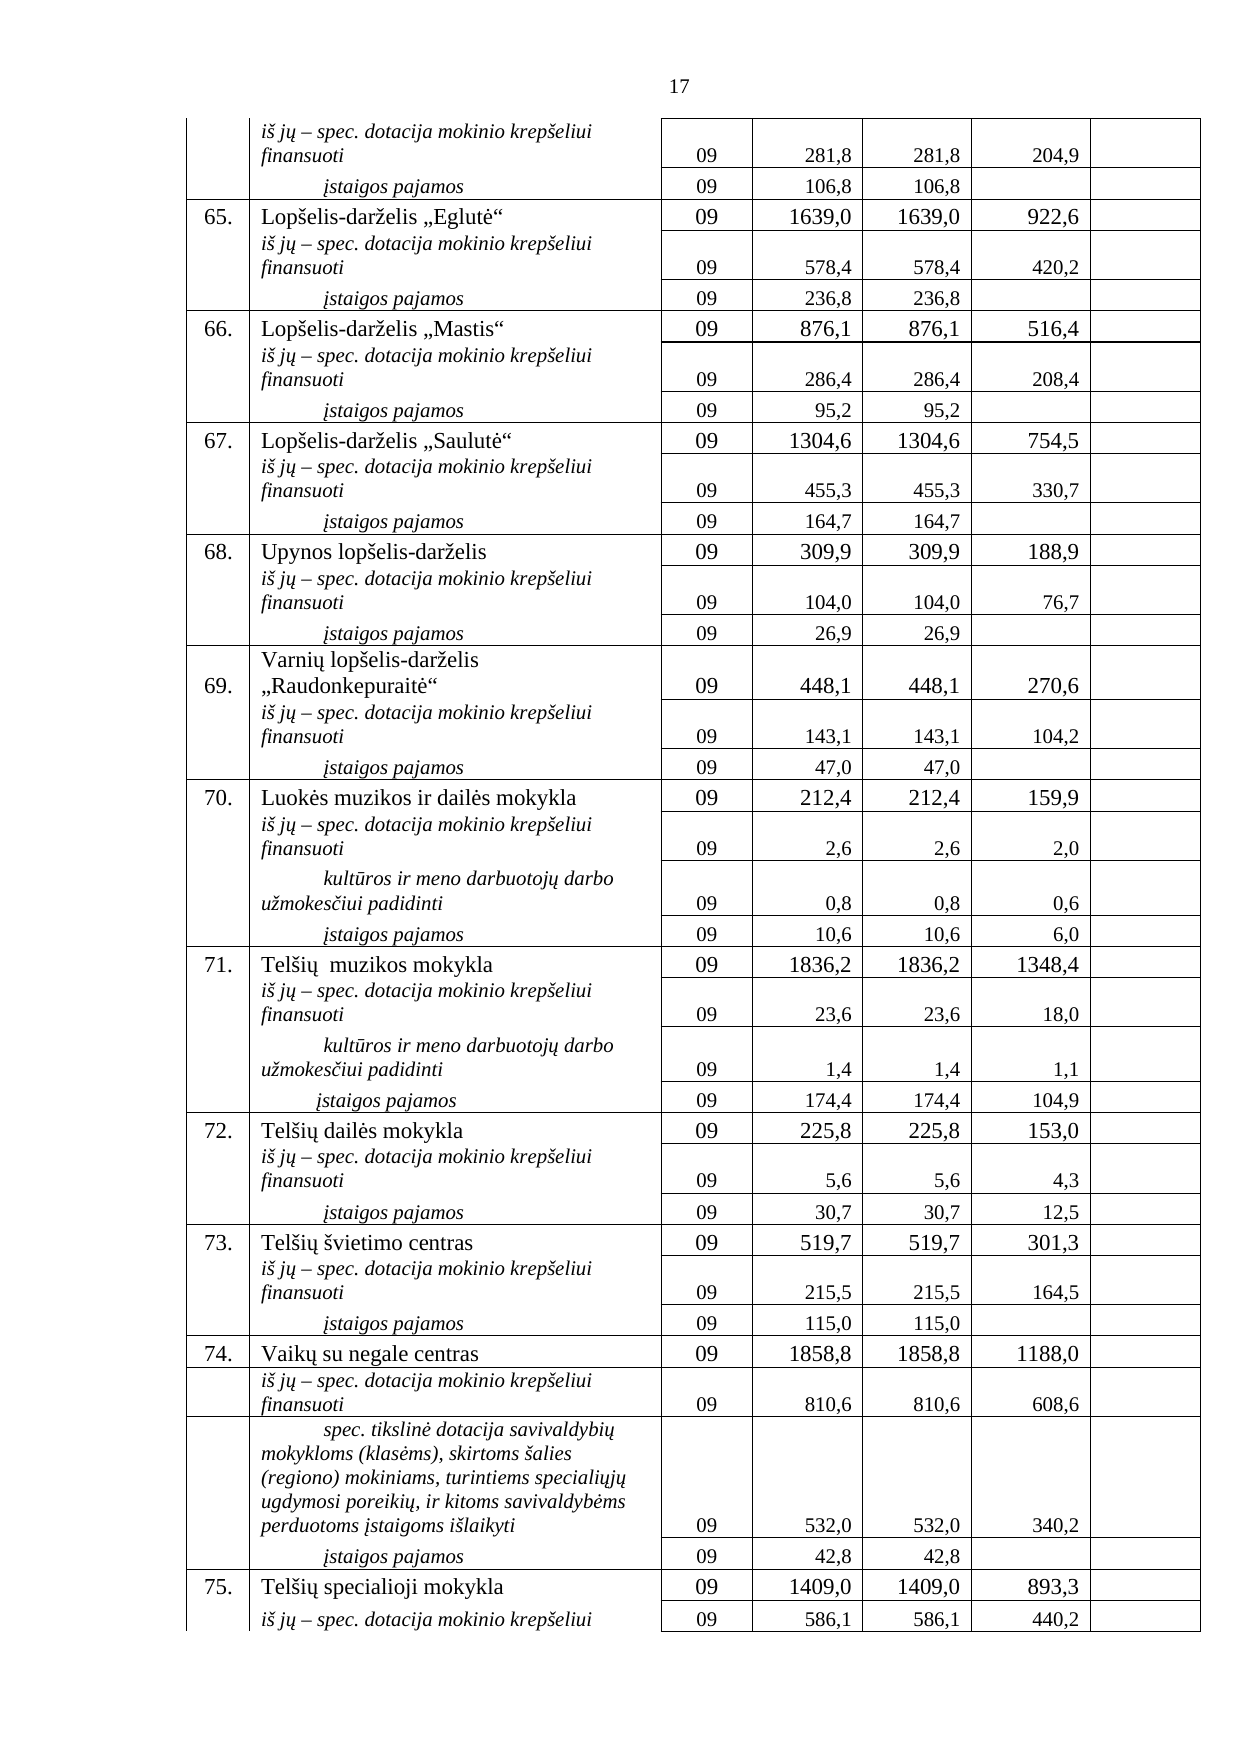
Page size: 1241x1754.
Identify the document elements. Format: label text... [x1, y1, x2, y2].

table_cell [1091, 1082, 1200, 1112]
table_cell 65. [187, 200, 249, 230]
table_cell 440,2 [972, 1601, 1090, 1631]
table_cell 69. [187, 646, 249, 699]
table_cell [187, 699, 249, 748]
table_cell 340,2 [972, 1417, 1090, 1537]
table_cell 455,3 [753, 454, 862, 502]
table_cell 208,4 [972, 343, 1090, 391]
table_cell 71. [187, 947, 249, 977]
table_cell 1188,0 [972, 1336, 1090, 1367]
table_cell įstaigos pajamos [250, 391, 661, 422]
table_cell 47,0 [753, 749, 862, 779]
table_cell [1091, 343, 1200, 391]
table_cell 09 [662, 119, 752, 167]
table_cell 1,1 [972, 1027, 1090, 1081]
table_cell [187, 860, 249, 914]
table_cell Telšių dailės mokykla [250, 1113, 661, 1143]
table_cell 09 [662, 423, 752, 453]
table_cell [1091, 700, 1200, 748]
table_cell Telšių muzikos mokykla [250, 947, 661, 977]
table_cell 270,6 [972, 646, 1090, 699]
table_cell įstaigos pajamos [250, 167, 661, 198]
table_cell [1091, 1601, 1200, 1631]
table_cell iš jų – spec. dotacija mokinio krepšeliui finansuoti [250, 565, 661, 614]
table_cell 5,6 [863, 1144, 971, 1192]
table_cell 174,4 [753, 1082, 862, 1112]
table_cell 09 [662, 1225, 752, 1255]
table_cell 286,4 [863, 343, 971, 391]
table_cell [1091, 861, 1200, 914]
table_cell 09 [662, 978, 752, 1026]
table_cell 09 [662, 749, 752, 779]
table_cell 26,9 [863, 615, 971, 645]
table_cell [1091, 535, 1200, 565]
table_cell [187, 977, 249, 1026]
table_cell iš jų – spec. dotacija mokinio krepšeliui [250, 1600, 661, 1631]
table_cell [1091, 503, 1200, 533]
table_cell 309,9 [753, 535, 862, 565]
table_cell įstaigos pajamos [250, 748, 661, 779]
table_cell 0,8 [753, 861, 862, 914]
table_cell [1091, 780, 1200, 811]
table_cell [972, 615, 1090, 645]
table_cell [187, 1081, 249, 1112]
table_cell 09 [662, 700, 752, 748]
table_cell 1409,0 [753, 1570, 862, 1600]
table_cell [1091, 392, 1200, 422]
table_cell 09 [662, 1368, 752, 1416]
table_cell [187, 230, 249, 279]
table_cell 608,6 [972, 1368, 1090, 1416]
table_cell 188,9 [972, 535, 1090, 565]
table_cell 164,5 [972, 1256, 1090, 1304]
table_cell [972, 1305, 1090, 1335]
table_cell 09 [662, 311, 752, 341]
table_cell 09 [662, 615, 752, 645]
table_cell 578,4 [753, 231, 862, 279]
table_cell 876,1 [753, 311, 862, 341]
table_cell 09 [662, 168, 752, 198]
table_cell 106,8 [753, 168, 862, 198]
table_cell 516,4 [972, 311, 1090, 341]
table_cell Telšių specialioji mokykla [250, 1570, 661, 1600]
table_cell 1858,8 [753, 1336, 862, 1367]
table_cell [1091, 423, 1200, 453]
table_cell 72. [187, 1113, 249, 1143]
table_cell iš jų – spec. dotacija mokinio krepšeliui finansuoti [250, 1368, 661, 1416]
table_cell 301,3 [972, 1225, 1090, 1255]
table_cell 104,2 [972, 700, 1090, 748]
table_cell 23,6 [863, 978, 971, 1026]
table_cell [1091, 1538, 1200, 1568]
table_cell 2,6 [863, 812, 971, 860]
table_cell [1091, 454, 1200, 502]
table_cell 1,4 [863, 1027, 971, 1081]
table_cell 420,2 [972, 231, 1090, 279]
table_cell 09 [662, 1336, 752, 1367]
table_cell 09 [662, 1417, 752, 1537]
table_cell 532,0 [753, 1417, 862, 1537]
table_cell 12,5 [972, 1194, 1090, 1224]
table_cell įstaigos pajamos [250, 1081, 661, 1112]
table_cell [187, 1417, 249, 1537]
table_cell 73. [187, 1225, 249, 1255]
table_cell 225,8 [753, 1113, 862, 1143]
table_cell 09 [662, 1538, 752, 1568]
table_cell 09 [662, 535, 752, 565]
table_cell 09 [662, 503, 752, 533]
table_cell Varnių lopšelis-darželis „Raudonkepuraitė“ [250, 646, 661, 699]
table_cell 42,8 [863, 1538, 971, 1568]
table_cell [1091, 1194, 1200, 1224]
table_cell 09 [662, 1256, 752, 1304]
table_cell [187, 811, 249, 860]
table_cell 532,0 [863, 1417, 971, 1537]
table_cell iš jų – spec. dotacija mokinio krepšeliui finansuoti [250, 699, 661, 748]
table_cell 09 [662, 1194, 752, 1224]
table_cell 153,0 [972, 1113, 1090, 1143]
table_cell [1091, 1368, 1200, 1416]
table_cell Upynos lopšelis-darželis [250, 535, 661, 565]
table_cell [187, 1368, 249, 1416]
table_cell 09 [662, 1113, 752, 1143]
table_cell 67. [187, 423, 249, 453]
table_cell 95,2 [863, 392, 971, 422]
table_cell [187, 1255, 249, 1304]
table_cell [1091, 566, 1200, 614]
table_cell iš jų – spec. dotacija mokinio krepšeliui finansuoti [250, 811, 661, 860]
table_cell 455,3 [863, 454, 971, 502]
table_cell 212,4 [863, 780, 971, 811]
table_cell iš jų – spec. dotacija mokinio krepšeliui finansuoti [250, 977, 661, 1026]
table_cell 09 [662, 1570, 752, 1600]
table_cell 5,6 [753, 1144, 862, 1192]
table_cell įstaigos pajamos [250, 915, 661, 946]
table_cell 1836,2 [863, 947, 971, 977]
table_cell [187, 614, 249, 645]
table_cell [187, 1143, 249, 1192]
table_cell 95,2 [753, 392, 862, 422]
table_cell [1091, 1570, 1200, 1600]
table_cell įstaigos pajamos [250, 614, 661, 645]
table_cell Lopšelis-darželis „Mastis“ [250, 311, 661, 341]
table_cell 1304,6 [753, 423, 862, 453]
table_cell 76,7 [972, 566, 1090, 614]
table_cell 47,0 [863, 749, 971, 779]
table_cell 09 [662, 343, 752, 391]
table_cell 586,1 [863, 1601, 971, 1631]
table_cell [1091, 615, 1200, 645]
table_cell [1091, 168, 1200, 198]
table_cell 876,1 [863, 311, 971, 341]
table_cell [1091, 1256, 1200, 1304]
table_cell [1091, 119, 1200, 167]
table_cell 4,3 [972, 1144, 1090, 1192]
table_cell 09 [662, 1082, 752, 1112]
table_cell 143,1 [863, 700, 971, 748]
table_cell iš jų – spec. dotacija mokinio krepšeliui finansuoti [250, 230, 661, 279]
table_cell [187, 279, 249, 310]
table_cell 30,7 [753, 1194, 862, 1224]
table_cell [187, 453, 249, 502]
table_cell 09 [662, 916, 752, 946]
table_cell 1304,6 [863, 423, 971, 453]
table_cell 754,5 [972, 423, 1090, 453]
table_cell [1091, 1336, 1200, 1367]
table_cell 281,8 [863, 119, 971, 167]
table_cell 448,1 [753, 646, 862, 699]
table_cell 09 [662, 780, 752, 811]
table_cell 75. [187, 1570, 249, 1600]
table_cell [1091, 311, 1200, 341]
table_cell įstaigos pajamos [250, 279, 661, 310]
table_cell [1091, 646, 1200, 699]
table_cell įstaigos pajamos [250, 1193, 661, 1224]
table_cell 164,7 [753, 503, 862, 533]
table_cell [1091, 749, 1200, 779]
table_cell 0,8 [863, 861, 971, 914]
table_cell [187, 341, 249, 391]
table_cell 09 [662, 861, 752, 914]
table_cell Lopšelis-darželis „Saulutė“ [250, 423, 661, 453]
table_cell [972, 1538, 1090, 1568]
table_cell 104,0 [753, 566, 862, 614]
table_cell 10,6 [863, 916, 971, 946]
table_cell 204,9 [972, 119, 1090, 167]
table_cell [187, 391, 249, 422]
table_cell 212,4 [753, 780, 862, 811]
table_cell iš jų – spec. dotacija mokinio krepšeliui finansuoti [250, 1143, 661, 1192]
table_cell 448,1 [863, 646, 971, 699]
table_cell 09 [662, 1027, 752, 1081]
table_cell 2,0 [972, 812, 1090, 860]
table_cell [187, 565, 249, 614]
table_cell [1091, 947, 1200, 977]
table_cell 225,8 [863, 1113, 971, 1143]
table_cell [187, 1304, 249, 1335]
table_cell 236,8 [863, 280, 971, 310]
table_cell 1836,2 [753, 947, 862, 977]
table_cell [187, 118, 249, 167]
table_cell 09 [662, 231, 752, 279]
table_cell [1091, 1144, 1200, 1192]
table_cell 66. [187, 311, 249, 341]
table_cell [187, 167, 249, 198]
table_cell 143,1 [753, 700, 862, 748]
table_cell 104,0 [863, 566, 971, 614]
table_cell iš jų – spec. dotacija mokinio krepšeliui finansuoti [250, 453, 661, 502]
table_cell įstaigos pajamos [250, 1304, 661, 1335]
table_cell [972, 392, 1090, 422]
table_cell 578,4 [863, 231, 971, 279]
table_cell 18,0 [972, 978, 1090, 1026]
table_cell 1639,0 [753, 200, 862, 230]
table_cell 26,9 [753, 615, 862, 645]
table_cell [1091, 280, 1200, 310]
table_cell 09 [662, 566, 752, 614]
table_cell [972, 280, 1090, 310]
table_cell 42,8 [753, 1538, 862, 1568]
table_cell 1409,0 [863, 1570, 971, 1600]
table_cell 330,7 [972, 454, 1090, 502]
table_cell Vaikų su negale centras [250, 1336, 661, 1367]
table_cell [187, 1537, 249, 1568]
table_cell 586,1 [753, 1601, 862, 1631]
table_cell 09 [662, 392, 752, 422]
table_cell [972, 749, 1090, 779]
table_cell iš jų – spec. dotacija mokinio krepšeliui finansuoti [250, 118, 661, 167]
table_cell 09 [662, 454, 752, 502]
table_cell 09 [662, 1601, 752, 1631]
table_cell 286,4 [753, 343, 862, 391]
table_cell 106,8 [863, 168, 971, 198]
table_cell [972, 168, 1090, 198]
table_cell iš jų – spec. dotacija mokinio krepšeliui finansuoti [250, 1255, 661, 1304]
table_cell įstaigos pajamos [250, 1537, 661, 1568]
table_cell 309,9 [863, 535, 971, 565]
table_cell 810,6 [863, 1368, 971, 1416]
table_cell 893,3 [972, 1570, 1090, 1600]
table_cell Luokės muzikos ir dailės mokykla [250, 780, 661, 811]
table_cell 1858,8 [863, 1336, 971, 1367]
table_cell [1091, 978, 1200, 1026]
table_cell 10,6 [753, 916, 862, 946]
table_cell 215,5 [863, 1256, 971, 1304]
table_cell kultūros ir meno darbuotojų darbo užmokesčiui padidinti [250, 1026, 661, 1081]
table_cell Telšių švietimo centras [250, 1225, 661, 1255]
table_cell 1348,4 [972, 947, 1090, 977]
table_cell 2,6 [753, 812, 862, 860]
table_cell [1091, 916, 1200, 946]
table_cell 104,9 [972, 1082, 1090, 1112]
table_cell kultūros ir meno darbuotojų darbo užmokesčiui padidinti [250, 860, 661, 914]
table_cell [187, 1193, 249, 1224]
table_cell [1091, 231, 1200, 279]
table_cell [187, 1026, 249, 1081]
table_cell [1091, 1225, 1200, 1255]
table_cell [1091, 1027, 1200, 1081]
table_cell 1639,0 [863, 200, 971, 230]
table_cell [1091, 1417, 1200, 1537]
table_cell [187, 1600, 249, 1631]
table_cell [1091, 200, 1200, 230]
table_cell 09 [662, 812, 752, 860]
table_cell 236,8 [753, 280, 862, 310]
table_cell 0,6 [972, 861, 1090, 914]
table_cell 74. [187, 1336, 249, 1367]
table_cell įstaigos pajamos [250, 502, 661, 533]
table_cell 519,7 [863, 1225, 971, 1255]
table_cell [187, 748, 249, 779]
table_cell 159,9 [972, 780, 1090, 811]
table_cell 6,0 [972, 916, 1090, 946]
table_cell [187, 915, 249, 946]
table_cell 115,0 [753, 1305, 862, 1335]
table_cell iš jų – spec. dotacija mokinio krepšeliui finansuoti [250, 341, 661, 391]
table_cell 09 [662, 200, 752, 230]
table_cell 09 [662, 947, 752, 977]
table_cell 115,0 [863, 1305, 971, 1335]
table_cell [1091, 812, 1200, 860]
table_cell Lopšelis-darželis „Eglutė“ [250, 200, 661, 230]
table_cell 09 [662, 1144, 752, 1192]
table_cell 215,5 [753, 1256, 862, 1304]
table_cell [972, 503, 1090, 533]
table_cell 68. [187, 535, 249, 565]
table_cell spec. tikslinė dotacija savivaldybių mokykloms (klasėms), skirtoms šalies (regiono) mokiniams, turintiems specialiųjų ugdymosi poreikių, ir kitoms savivaldybėms perduotoms įstaigoms išlaikyti [250, 1417, 661, 1537]
table_cell 23,6 [753, 978, 862, 1026]
table_cell [1091, 1113, 1200, 1143]
table_cell [1091, 1305, 1200, 1335]
table_cell [187, 502, 249, 533]
table_cell 164,7 [863, 503, 971, 533]
table_cell 1,4 [753, 1027, 862, 1081]
table_cell 09 [662, 280, 752, 310]
table_cell 09 [662, 1305, 752, 1335]
table_cell 09 [662, 646, 752, 699]
table_cell 70. [187, 780, 249, 811]
table_cell 519,7 [753, 1225, 862, 1255]
table_cell 281,8 [753, 119, 862, 167]
table_cell 922,6 [972, 200, 1090, 230]
table_cell 810,6 [753, 1368, 862, 1416]
table_cell 174,4 [863, 1082, 971, 1112]
table_cell 30,7 [863, 1194, 971, 1224]
